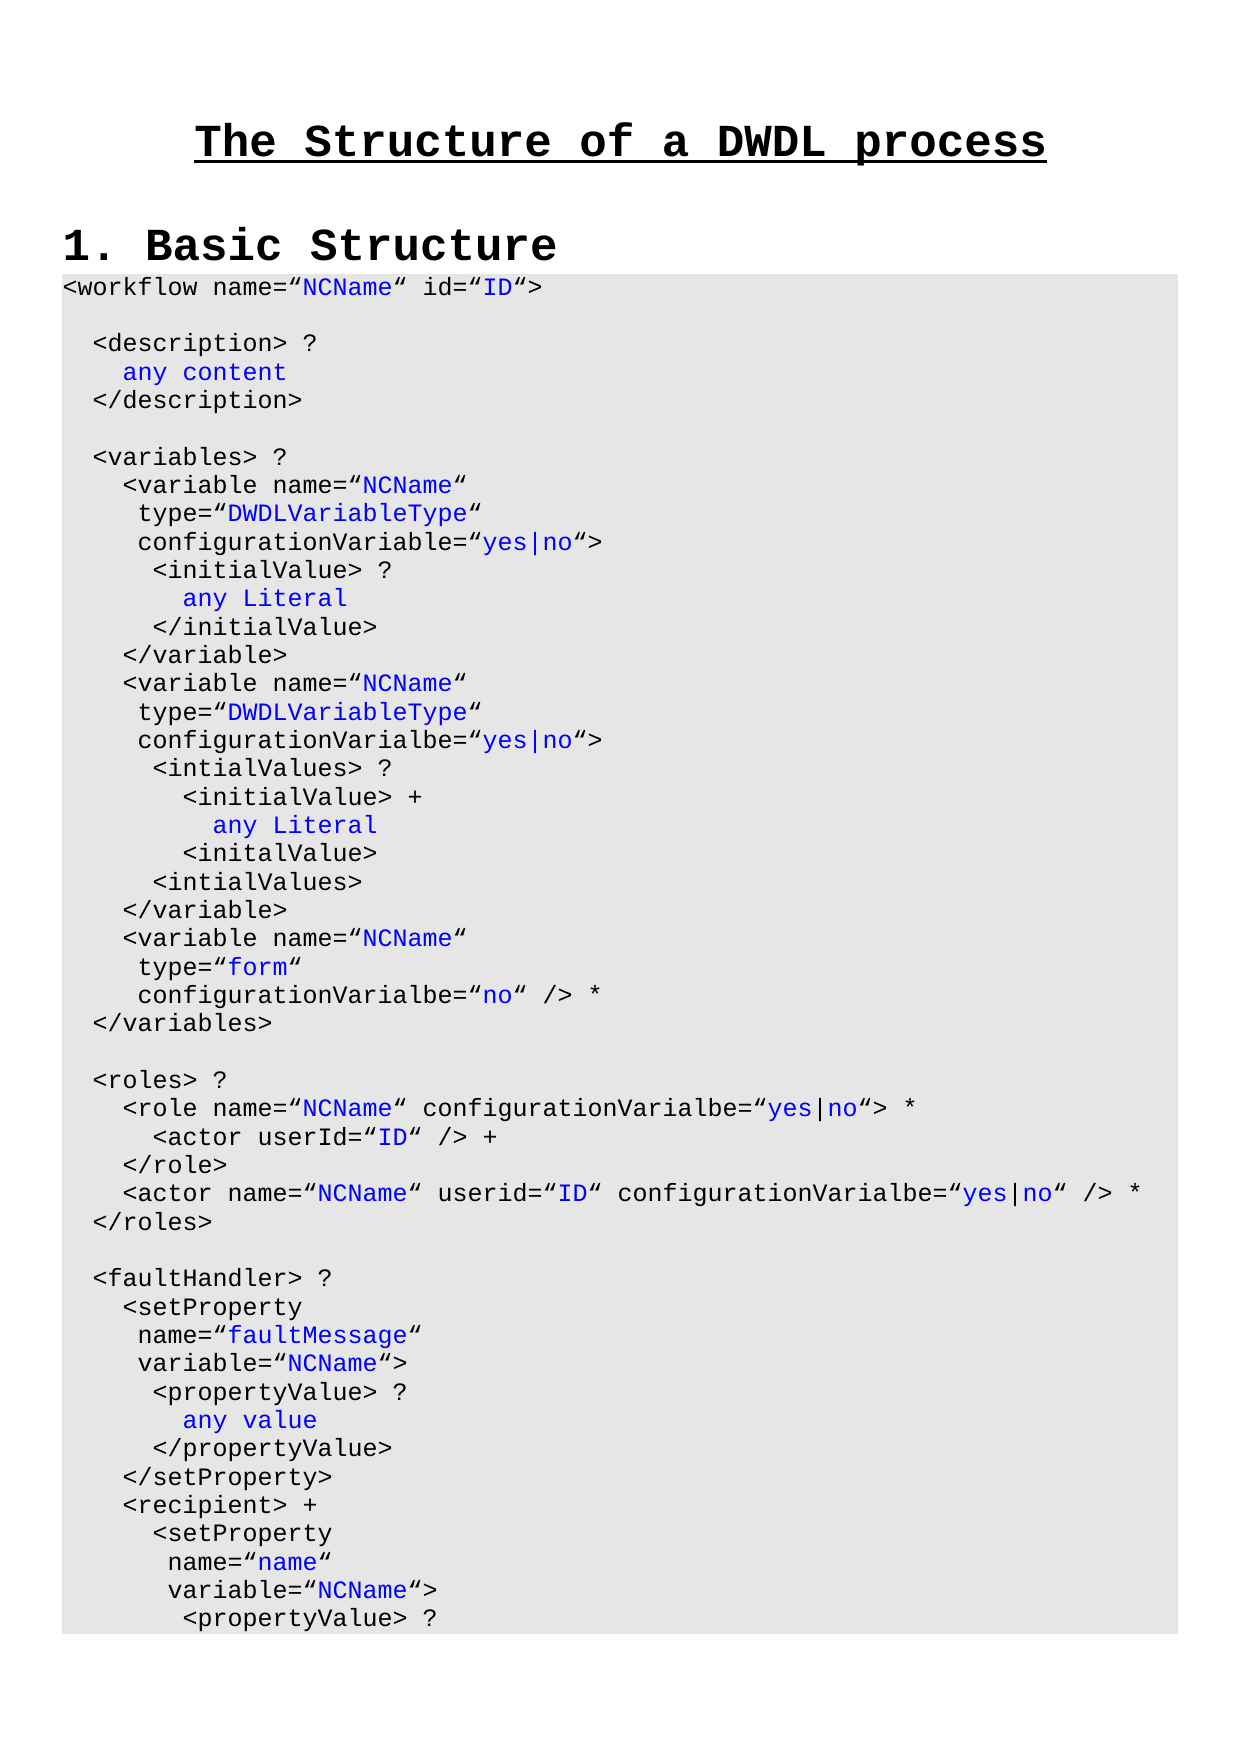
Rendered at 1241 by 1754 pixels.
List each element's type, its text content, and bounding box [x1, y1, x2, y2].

text <initialValue> + [62, 784, 1178, 812]
text name=“faultMessage“ [62, 1322, 1178, 1351]
text any content [62, 359, 1178, 387]
text </description> [62, 387, 1178, 416]
text </variable> [62, 642, 1178, 671]
text </variable> [62, 897, 1178, 926]
text <role name=“NCName“ configurationVarialbe=“yes|no“> * [62, 1096, 1178, 1124]
text <description> ? [62, 331, 1178, 359]
text any Literal [62, 812, 1178, 841]
text </roles> [62, 1209, 1178, 1237]
text </role> [62, 1152, 1178, 1181]
text <recipient> + [62, 1492, 1178, 1521]
text <propertyValue> ? [62, 1379, 1178, 1407]
text <variable name=“NCName“ [62, 926, 1178, 954]
text configurationVarialbe=“yes|no“> [62, 727, 1178, 756]
text type=“DWDLVariableType“ [62, 501, 1178, 529]
text <variable name=“NCName“ [62, 671, 1178, 699]
text <variable name=“NCName“ [62, 472, 1178, 501]
text <actor name=“NCName“ userid=“ID“ configurationVarialbe=“yes|no“ /> * [62, 1181, 1178, 1209]
text <roles> ? [62, 1067, 1178, 1096]
text The Structure of a DWDL process [62, 118, 1178, 170]
text <setProperty [62, 1294, 1178, 1322]
text <intialValues> ? [62, 756, 1178, 784]
text type=“DWDLVariableType“ [62, 699, 1178, 727]
text </variables> [62, 1011, 1178, 1039]
text <propertyValue> ? [62, 1606, 1178, 1634]
text type=“form“ [62, 954, 1178, 982]
text <faultHandler> ? [62, 1266, 1178, 1294]
text <setProperty [62, 1521, 1178, 1549]
text any value [62, 1407, 1178, 1436]
text <initalValue> [62, 841, 1178, 869]
text configurationVarialbe=“no“ /> * [62, 982, 1178, 1011]
text <initialValue> ? [62, 557, 1178, 586]
text <actor userId=“ID“ /> + [62, 1124, 1178, 1152]
text configurationVariable=“yes|no“> [62, 529, 1178, 557]
text name=“name“ [62, 1549, 1178, 1577]
text any Literal [62, 586, 1178, 614]
text <intialValues> [62, 869, 1178, 897]
text </setProperty> [62, 1464, 1178, 1492]
text <workflow name=“NCName“ id=“ID“> [62, 274, 1178, 302]
text variable=“NCName“> [62, 1351, 1178, 1379]
text <variables> ? [62, 444, 1178, 472]
text </initialValue> [62, 614, 1178, 642]
text </propertyValue> [62, 1436, 1178, 1464]
text variable=“NCName“> [62, 1577, 1178, 1606]
text 1. Basic Structure [62, 222, 1178, 274]
